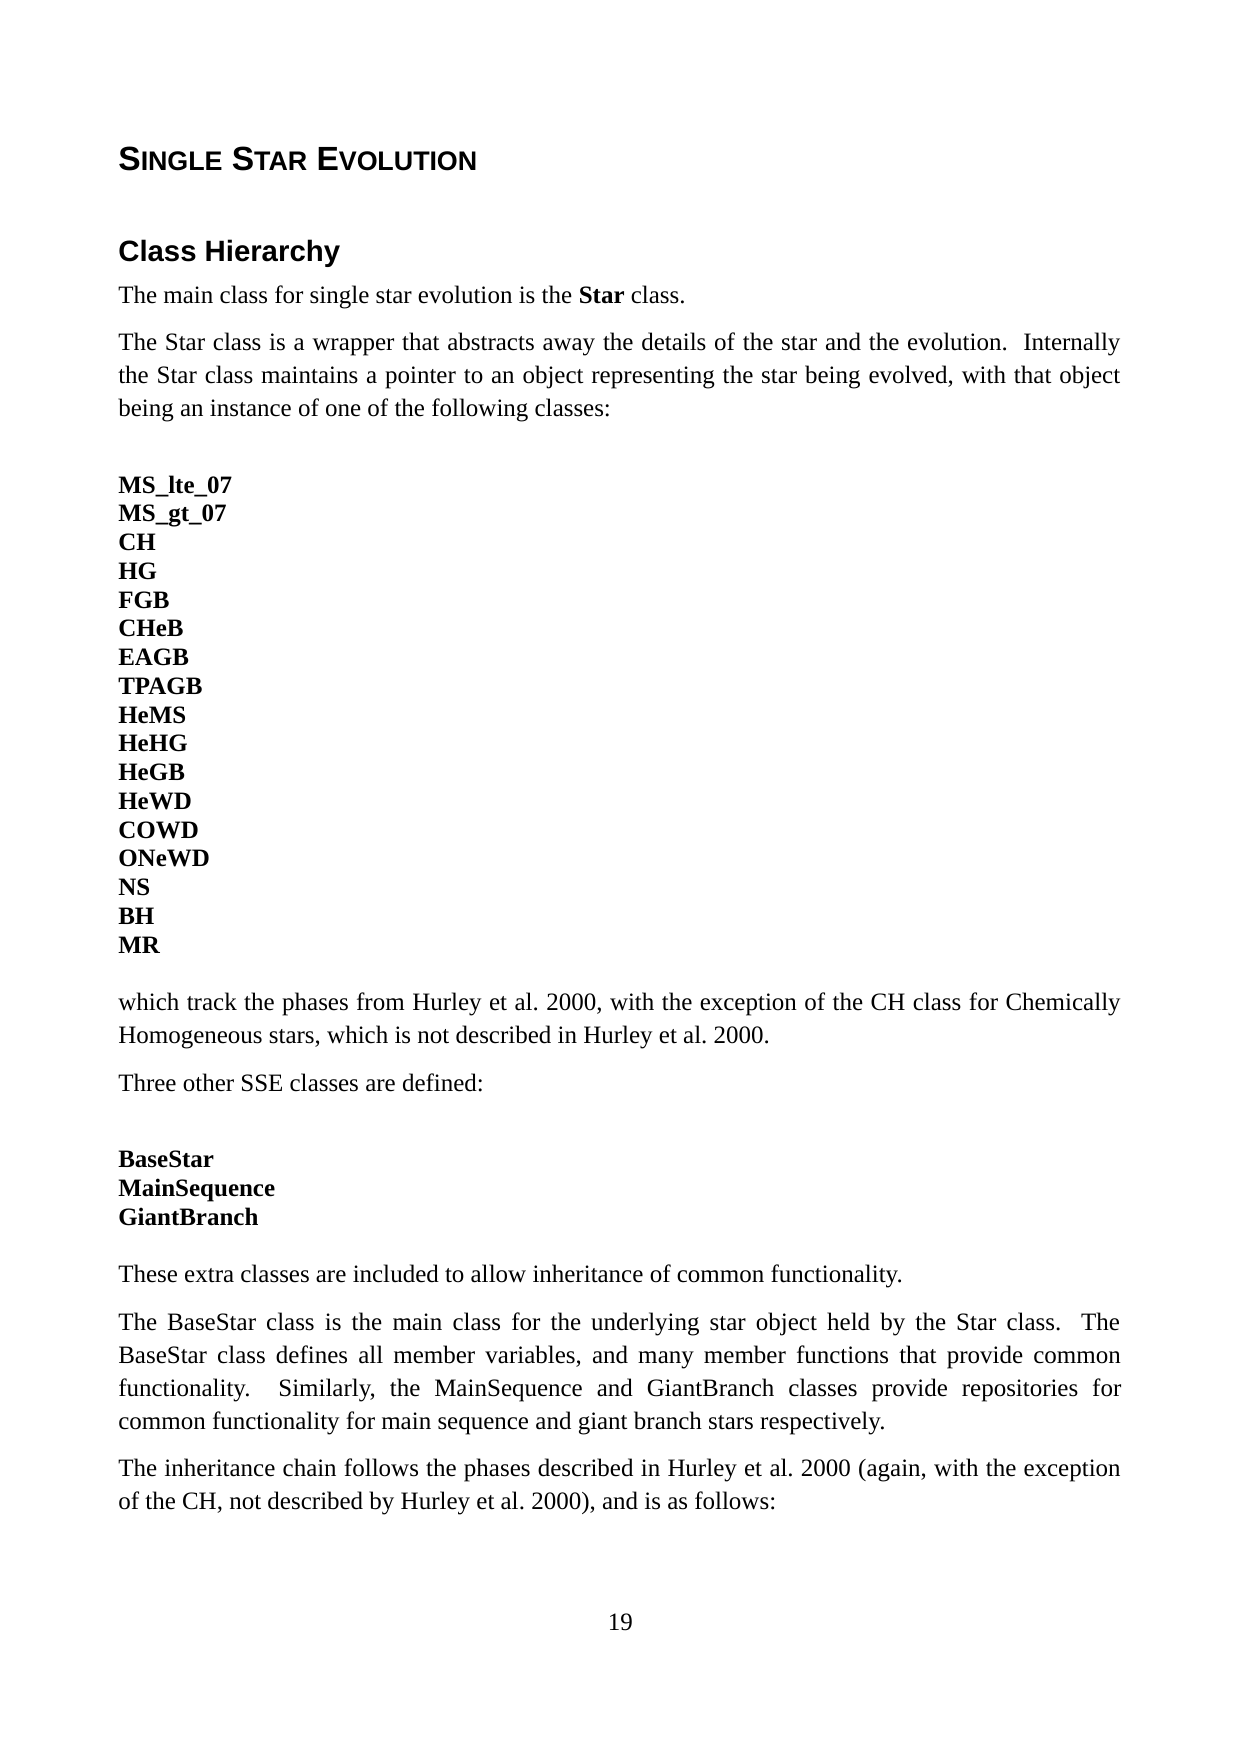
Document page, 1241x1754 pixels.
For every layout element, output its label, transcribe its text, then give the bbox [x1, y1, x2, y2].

text GiantBranch [118, 1202, 1122, 1230]
text CH [118, 527, 1122, 556]
text EAGB [118, 642, 1122, 671]
text BaseStar [118, 1144, 1122, 1173]
text HeHG [118, 728, 1122, 757]
text HG [118, 556, 1122, 585]
text HeGB [118, 757, 1122, 786]
text COWD [118, 815, 1122, 843]
text MS_lte_07 [118, 470, 1122, 498]
text MainSequence [118, 1173, 1122, 1202]
text The main class for single star evolution is the Star class. [118, 280, 1122, 308]
text These extra classes are included to allow inheritance of common functionality. [118, 1259, 1122, 1288]
text The Star class is a wrapper that abstracts away the details of the star and the evolution. Internally the Star class maintains a pointer to an object representing the star being evolved, with that object being an instance of one of the following classes: [118, 327, 1122, 422]
subtitle Class Hierarchy [118, 233, 1122, 267]
text NS [118, 872, 1122, 901]
text HeWD [118, 786, 1122, 815]
text CHeB [118, 613, 1122, 642]
text The inheritance chain follows the phases described in Hurley et al. 2000 (again, with the exception of the CH, not described by Hurley et al. 2000), and is as follows: [118, 1453, 1122, 1515]
text ONeWD [118, 843, 1122, 872]
text BH [118, 901, 1122, 930]
text The BaseStar class is the main class for the underlying star object held by the Star class. The BaseStar class defines all member variables, and many member functions that provide common functionality. Similarly, the MainSequence and GiantBranch classes provide repositories for common functionality for main sequence and giant branch stars respectively. [118, 1307, 1122, 1434]
text MS_gt_07 [118, 498, 1122, 527]
text which track the phases from Hurley et al. 2000, with the exception of the CH class for Chemically Homogeneous stars, which is not described in Hurley et al. 2000. [118, 987, 1122, 1049]
text MR [118, 930, 1122, 958]
text Three other SSE classes are defined: [118, 1068, 1122, 1097]
text TPAGB [118, 671, 1122, 700]
text FGB [118, 585, 1122, 613]
text HeMS [118, 700, 1122, 728]
subtitle Single Star Evolution [118, 139, 1122, 178]
